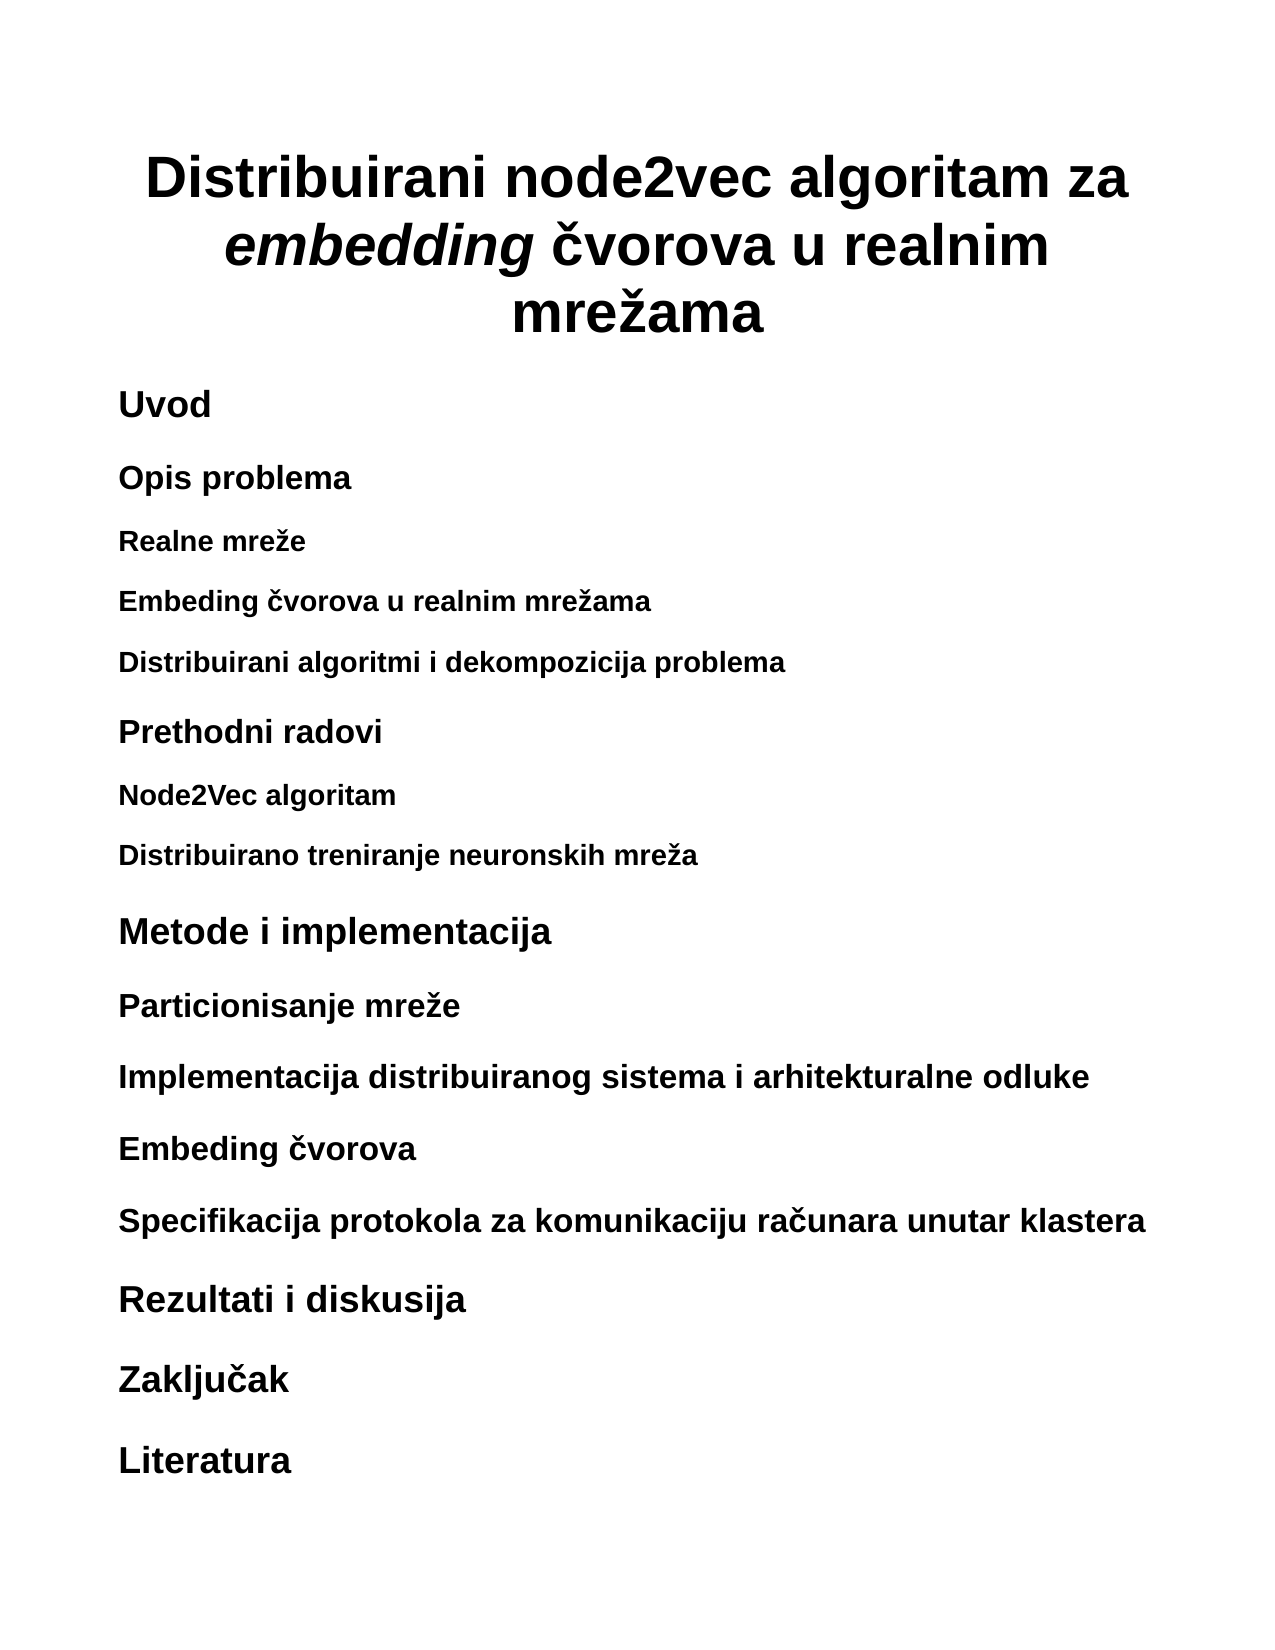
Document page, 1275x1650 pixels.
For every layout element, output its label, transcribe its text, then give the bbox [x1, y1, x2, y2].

subtitle Metode i implementacija [118, 909, 1157, 952]
subtitle Rezultati i diskusija [118, 1277, 1157, 1320]
subtitle Embeding čvorova u realnim mrežama [118, 584, 1157, 618]
subtitle Realne mreže [118, 524, 1157, 557]
subtitle Specifikacija protokola za komunikaciju računara unutar klastera [118, 1201, 1157, 1239]
subtitle Distribuirano treniranje neuronskih mreža [118, 838, 1157, 872]
subtitle Distribuirani algoritmi i dekompozicija problema [118, 645, 1157, 679]
subtitle Node2Vec algoritam [118, 777, 1157, 811]
subtitle Opis problema [118, 458, 1157, 497]
subtitle Implementacija distribuiranog sistema i arhitekturalne odluke [118, 1057, 1157, 1096]
subtitle Particionisanje mreže [118, 986, 1157, 1024]
subtitle Zaključak [118, 1357, 1157, 1401]
subtitle Uvod [118, 382, 1157, 425]
subtitle Literatura [118, 1438, 1157, 1481]
title Distribuirani node2vec algoritam za embedding čvorova u realnim mrežama [118, 143, 1157, 344]
subtitle Embeding čvorova [118, 1129, 1157, 1168]
subtitle Prethodni radovi [118, 712, 1157, 750]
